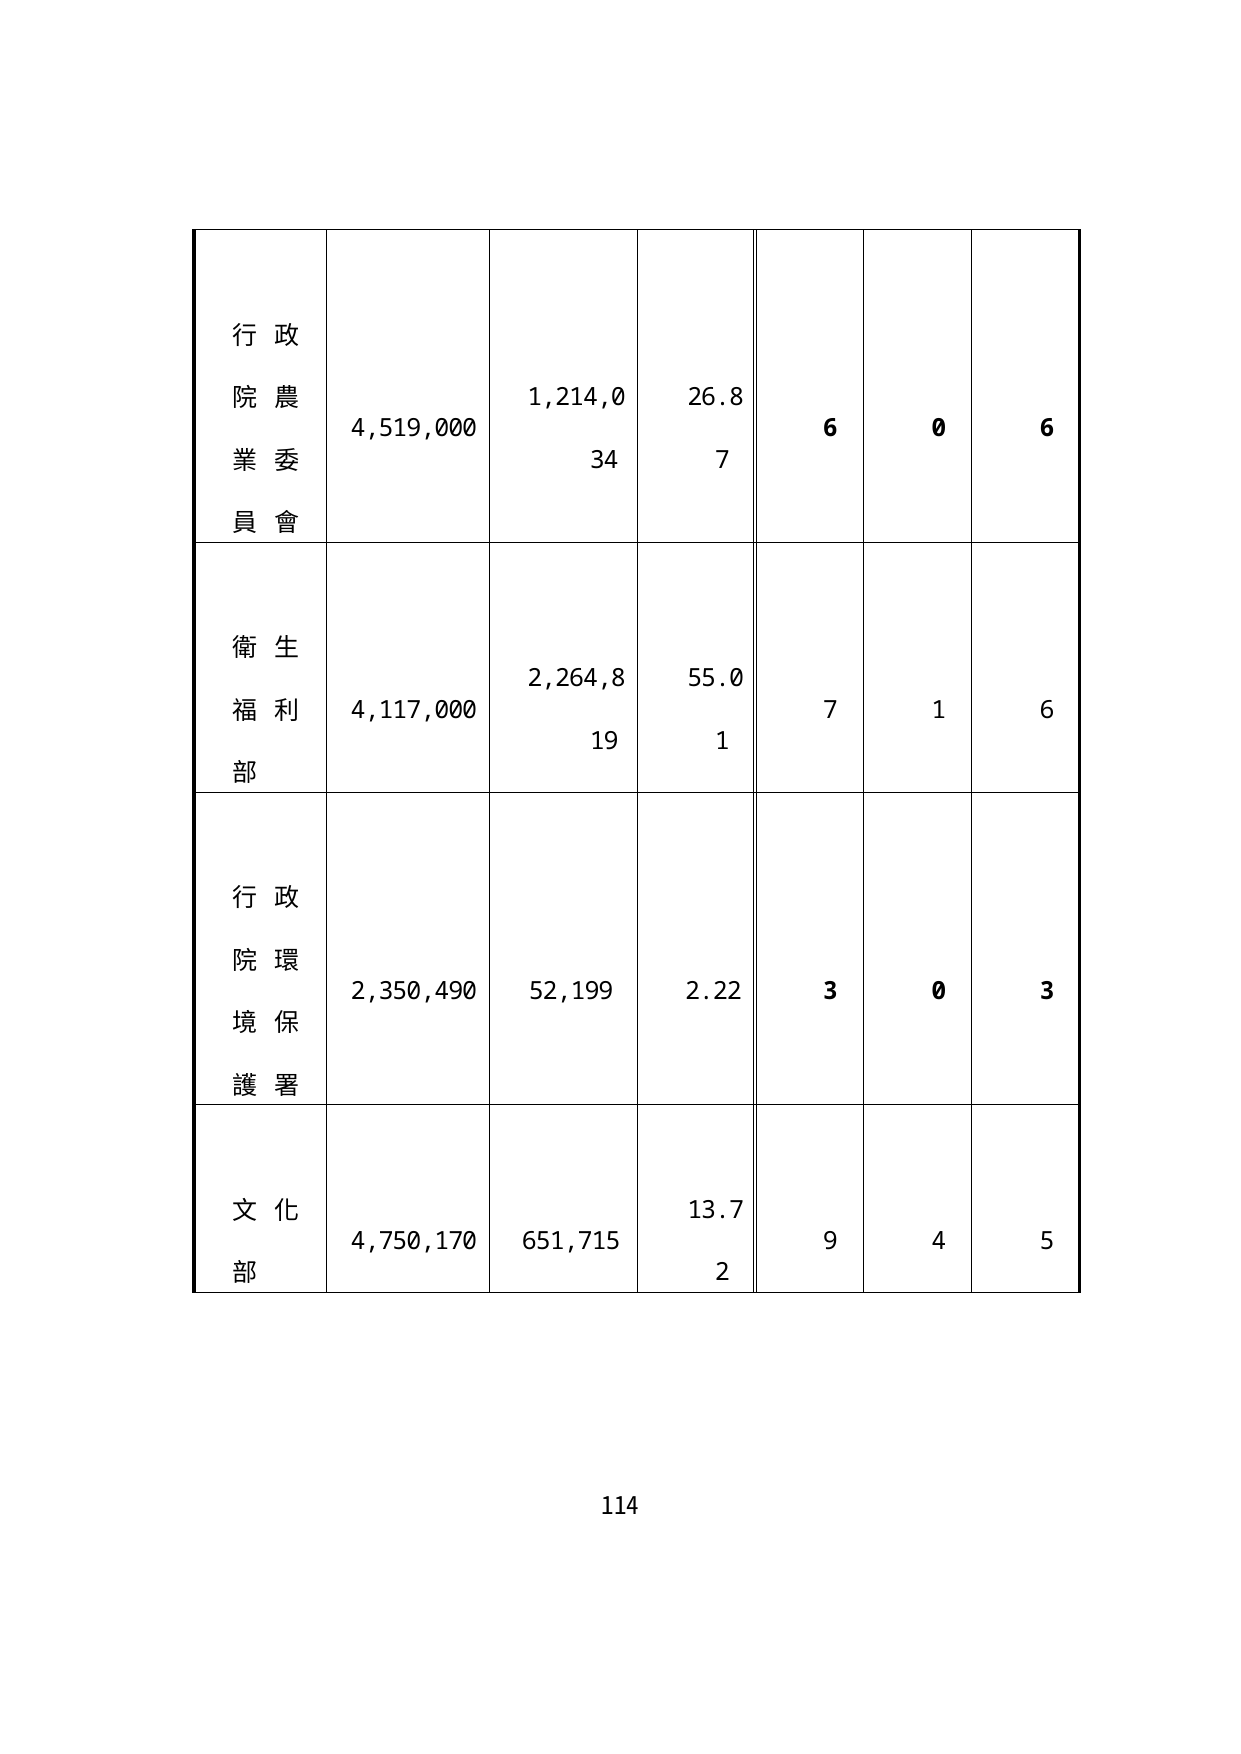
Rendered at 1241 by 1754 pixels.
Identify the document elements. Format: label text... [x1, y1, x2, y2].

table_cell 1 [864, 543, 971, 792]
table_cell 4,117,000 [327, 543, 489, 792]
table_cell 文化部 [196, 1105, 326, 1292]
table_cell 1,214,034 [490, 230, 637, 542]
table_cell 2,264,819 [490, 543, 637, 792]
table_cell 52,199 [490, 793, 637, 1104]
table_cell 0 [864, 793, 971, 1104]
table_cell 7 [757, 543, 863, 792]
table_cell 9 [757, 1105, 863, 1292]
table_cell 4,519,000 [327, 230, 489, 542]
table_cell 6 [972, 230, 1078, 542]
table_cell 行政院農業委員會 [196, 230, 326, 542]
table_cell 4 [864, 1105, 971, 1292]
table_cell 0 [864, 230, 971, 542]
table_cell 5 [972, 1105, 1078, 1292]
table_cell 6 [972, 543, 1078, 792]
table_cell 2.22 [638, 793, 753, 1104]
table_cell 3 [972, 793, 1078, 1104]
table_cell 55.01 [638, 543, 753, 792]
table_cell 行政院環境保護署 [196, 793, 326, 1104]
table_cell 衛生福利部 [196, 543, 326, 792]
table_cell 3 [757, 793, 863, 1104]
table_cell 651,715 [490, 1105, 637, 1292]
table_cell 6 [757, 230, 863, 542]
table_cell 13.72 [638, 1105, 753, 1292]
table_cell 2,350,490 [327, 793, 489, 1104]
table_cell 26.87 [638, 230, 753, 542]
table_cell 4,750,170 [327, 1105, 489, 1292]
